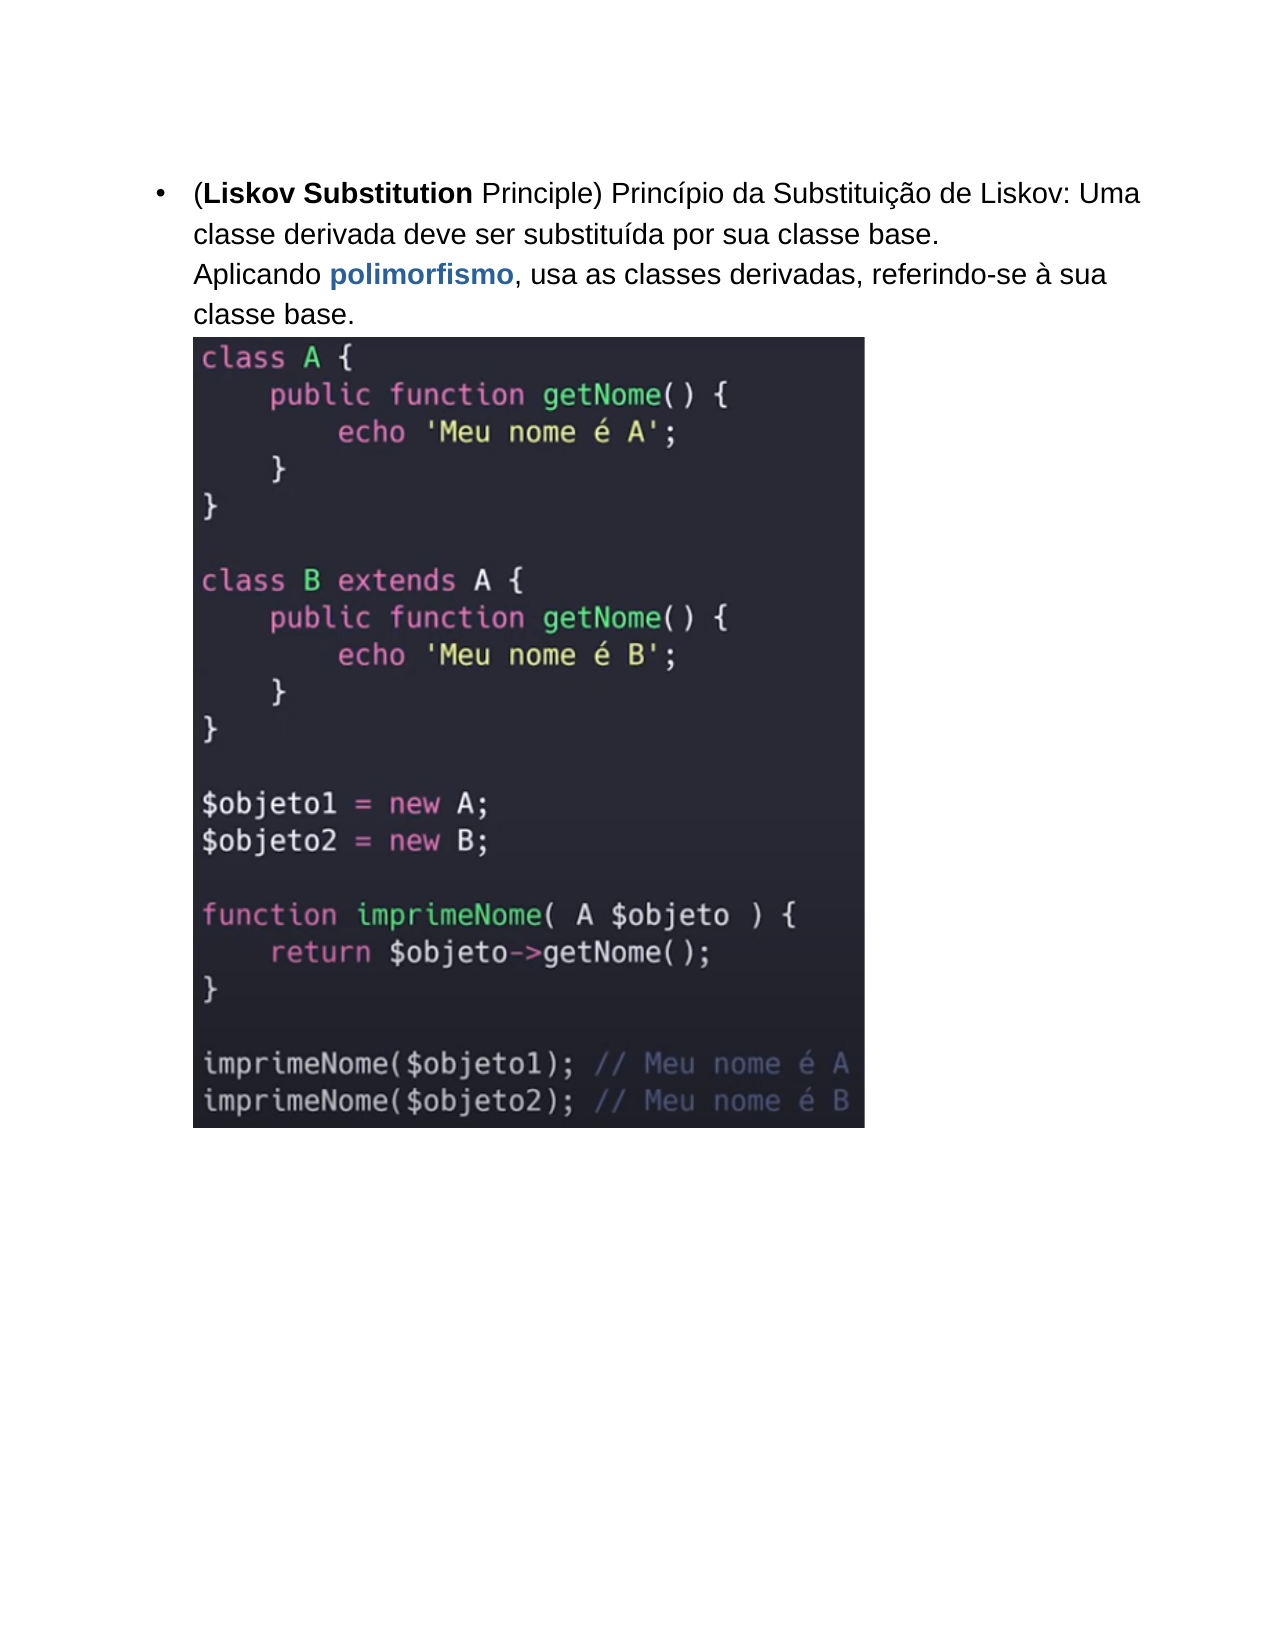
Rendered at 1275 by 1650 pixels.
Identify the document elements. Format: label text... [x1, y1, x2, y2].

picture [193, 337, 865, 1128]
list (Liskov Substitution Principle) Princípio da Substituição de Liskov: Uma classe derivada deve ser substituída por sua classe base. Aplicando polimorfismo, usa as classes derivadas, referindo-se à sua classe base. [156, 176, 1157, 337]
